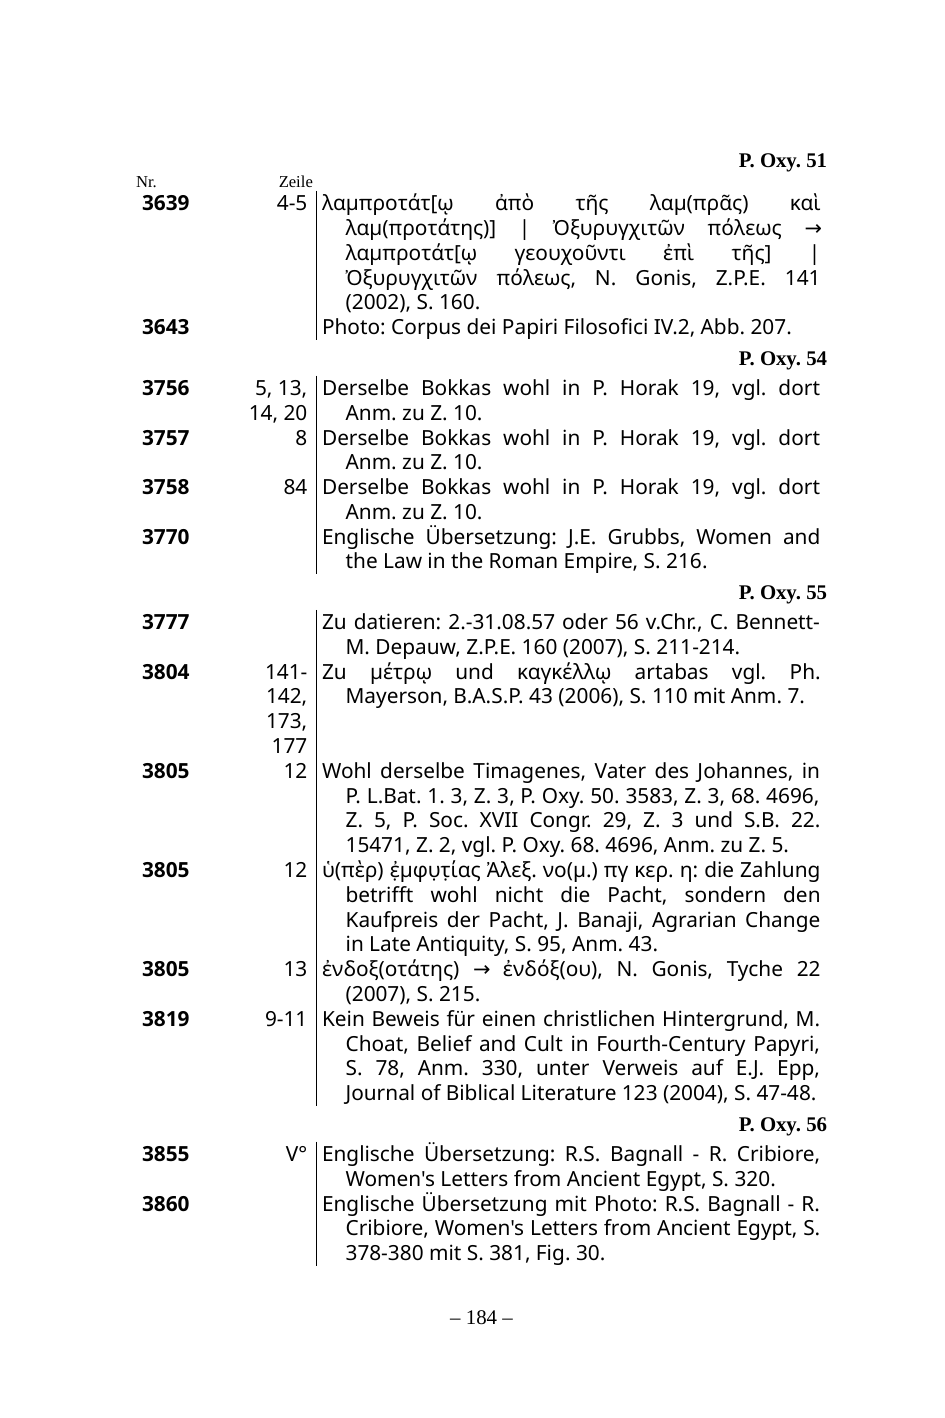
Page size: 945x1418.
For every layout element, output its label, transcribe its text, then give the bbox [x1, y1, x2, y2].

table_cell 8 [224, 425, 316, 475]
table_cell [224, 315, 316, 339]
table_header Englische Übersetzung: R.S. Bagnall - R. Cribiore, Women's Letters from Ancient Egypt, S. 320. [317, 1142, 827, 1191]
table_cell 3819 [136, 1006, 224, 1106]
subtitle P. Oxy. 54 [136, 346, 827, 369]
table_cell 3860 [136, 1191, 224, 1266]
table_cell 3758 [136, 475, 224, 524]
table_cell ἐνδοξ(οτάτης) → ἐνδόξ(ου), N. Gonis, Tyche 22 (2007), S. 215. [317, 957, 827, 1006]
subtitle P. Oxy. 55 [136, 580, 827, 604]
table_cell [224, 524, 316, 574]
table_cell Englische Übersetzung mit Photo: R.S. Bagnall - R. Cribiore, Women's Letters from Ancient Egypt, S. 378-380 mit S. 381, Fig. 30. [317, 1191, 827, 1266]
table_cell Derselbe Bokkas wohl in P. Horak 19, vgl. dort Anm. zu Z. 10. [317, 475, 827, 524]
table_cell ὑ(πὲρ) ἐ̣μφυ̣τ̣ίας Ἀλεξ. νο(μ.) πγ κερ. η: die Zahlung betrifft wohl nicht die Pacht, sondern den Kaufpreis der Pacht, J. Banaji, Agrarian Change in Late Antiquity, S. 95, Anm. 43. [317, 858, 827, 957]
table_cell 12 [224, 759, 316, 858]
table_cell 13 [224, 957, 316, 1006]
table_cell Kein Beweis für einen christlichen Hintergrund, M. Choat, Belief and Cult in Fourth-Century Papyri, S. 78, Anm. 330, unter Verweis auf E.J. Epp, Journal of Biblical Literature 123 (2004), S. 47-48. [317, 1006, 827, 1106]
subtitle P. Oxy. 56 [136, 1112, 827, 1136]
table_cell Englische Übersetzung: J.E. Grubbs, Women and the Law in the Roman Empire, S. 216. [317, 524, 827, 574]
table_cell 3757 [136, 425, 224, 475]
table_cell 12 [224, 858, 316, 957]
table_cell [224, 1191, 316, 1266]
table_cell 3805 [136, 858, 224, 957]
table_cell 84 [224, 475, 316, 524]
table_cell 3805 [136, 759, 224, 858]
table_cell Derselbe Bokkas wohl in P. Horak 19, vgl. dort Anm. zu Z. 10. [317, 425, 827, 475]
table_header V° [224, 1142, 316, 1191]
table_header Derselbe Bokkas wohl in P. Horak 19, vgl. dort Anm. zu Z. 10. [317, 376, 827, 425]
table_cell Wohl derselbe Timagenes, Vater des Johannes, in P. L.Bat. 1. 3, Z. 3, P. Oxy. 50. 3583, Z. 3, 68. 4696, Z. 5, P. Soc. XVII Congr. 29, Z. 3 und S.B. 22. 15471, Z. 2, vgl. P. Oxy. 68. 4696, Anm. zu Z. 5. [317, 759, 827, 858]
table_cell 3805 [136, 957, 224, 1006]
table_cell 9-11 [224, 1006, 316, 1106]
table_cell 3804 [136, 659, 224, 758]
table_cell 3770 [136, 524, 224, 574]
table_cell 141-142, 173, 177 [224, 659, 316, 758]
table_header Zu datieren: 2.-31.08.57 oder 56 v.Chr., C. Bennett-M. Depauw, Z.P.E. 160 (2007), S. 211-214. [317, 610, 827, 659]
table_cell 3639 [136, 191, 224, 315]
table_header 3777 [136, 610, 224, 659]
table_header 5, 13, 14, 20 [224, 376, 316, 425]
table_header 3855 [136, 1142, 224, 1191]
table_header [224, 610, 316, 659]
table_cell Zu μέτρῳ und καγκέλλῳ artabas vgl. Ph. Mayerson, B.A.S.P. 43 (2006), S. 110 mit Anm. 7. [317, 659, 827, 758]
table_cell 4-5 [224, 191, 316, 315]
table_cell 3643 [136, 315, 224, 339]
table_cell Photo: Corpus dei Papiri Filosofici IV.2, Abb. 207. [317, 315, 827, 339]
table_header 3756 [136, 376, 224, 425]
table_cell λαμπροτάτ[ῳ ἀπὸ τῆς λαμ(πρᾶς) καὶ λαμ(προτάτης)] | Ὀξυρυγχιτῶν πόλεως → λαμπροτάτ[ῳ γεουχοῦντι ἐπὶ τῆς] | Ὀξυρυγχιτῶν πόλεως, N. Gonis, Z.P.E. 141 (2002), S. 160. [317, 191, 827, 315]
